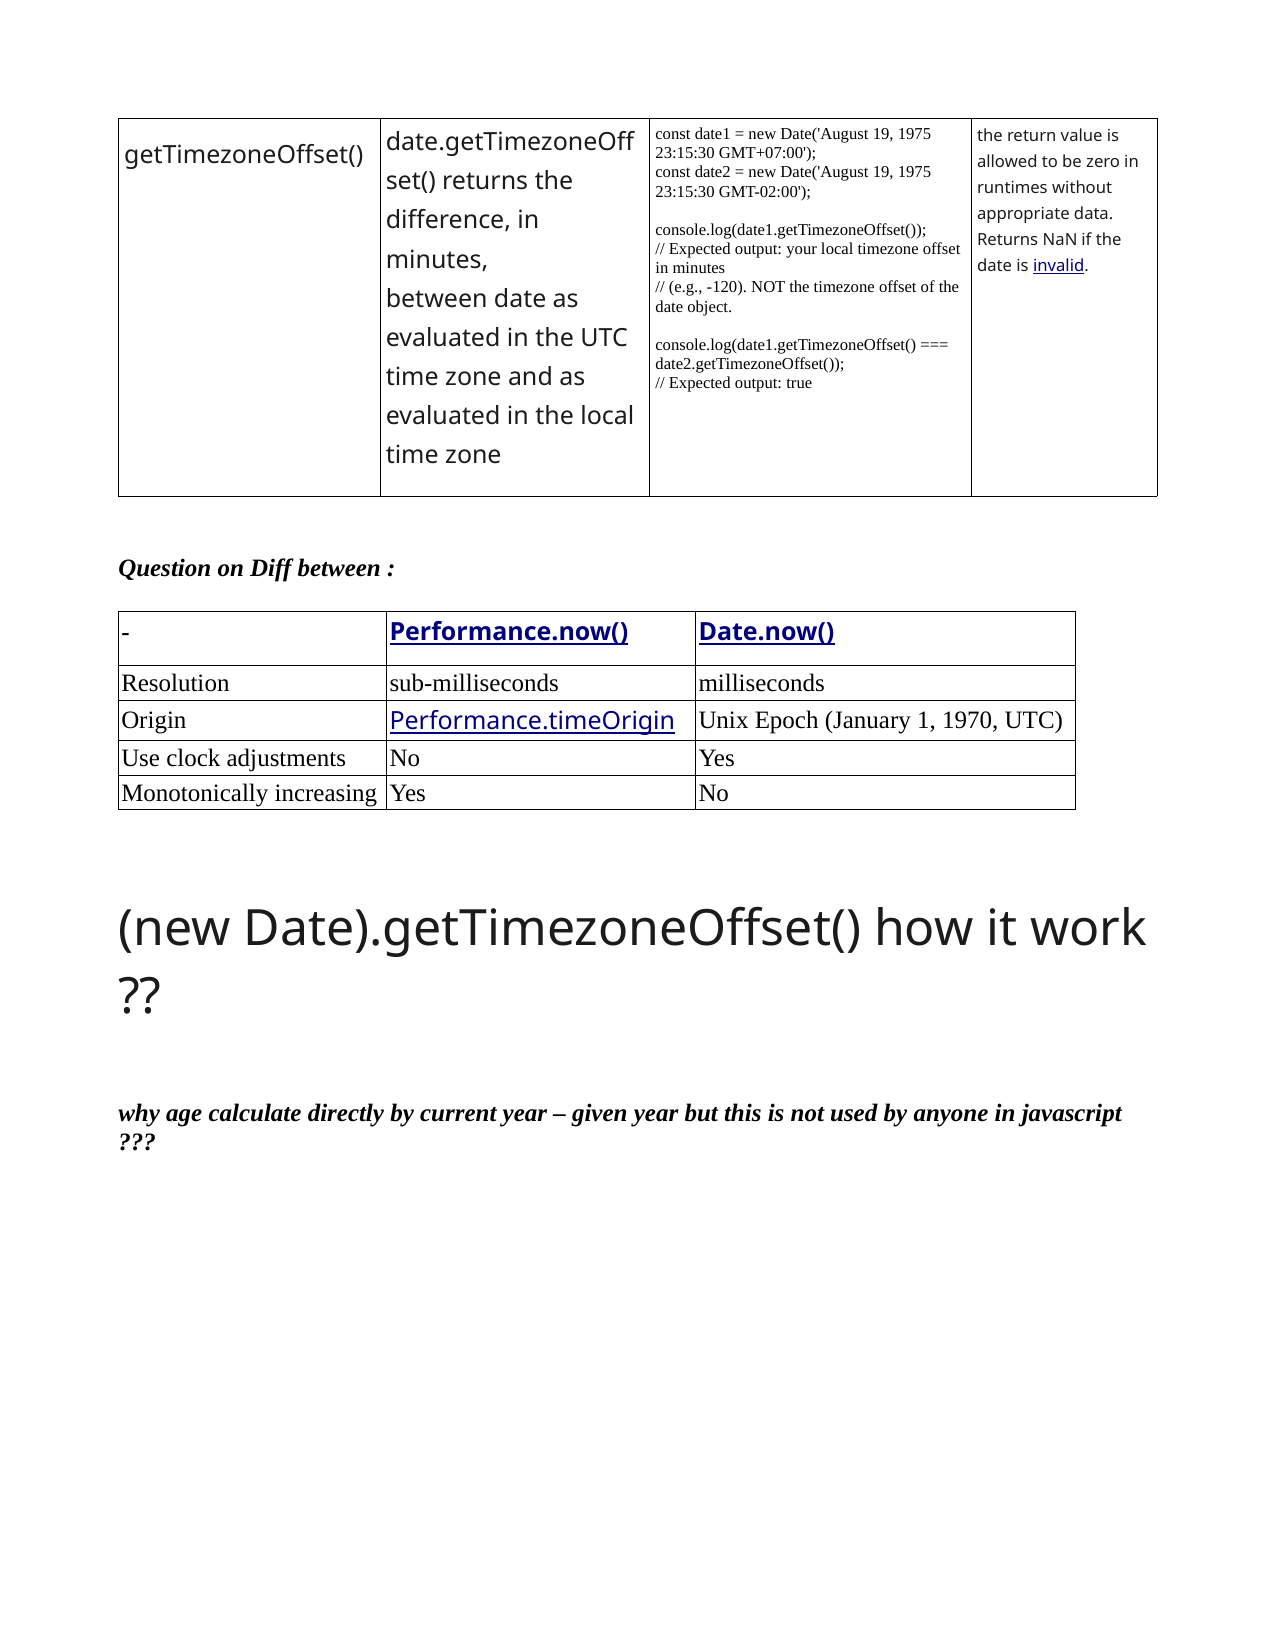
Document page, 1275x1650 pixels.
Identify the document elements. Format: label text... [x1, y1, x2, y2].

table_cell date.getTimezoneOffset() returns the difference, in minutes, between date as evaluated in the UTC time zone and as evaluated in the local time zone [381, 119, 649, 496]
subtitle (new Date).getTimezoneOffset() how it work ?? [118, 892, 1157, 1028]
table_cell const date1 = new Date('August 19, 1975 23:15:30 GMT+07:00'); const date2 = new Date('August 19, 1975 23:15:30 GMT-02:00'); console.log(date1.getTimezoneOffset()); // Expected output: your local timezone offset in minutes // (e.g., -120). NOT the timezone offset of the date object. console.log(date1.getTimezoneOffset() === date2.getTimezoneOffset()); // Expected output: true [650, 119, 971, 496]
table_cell Origin [119, 701, 386, 740]
table_cell Yes [387, 776, 695, 809]
text Question on Diff between : [118, 553, 1157, 582]
table_header - [119, 612, 386, 665]
table_cell getTimezoneOffset() [119, 119, 380, 496]
text ??? [118, 1127, 1157, 1156]
table_cell Resolution [119, 666, 386, 700]
table_cell No [696, 776, 1075, 809]
table_cell Unix Epoch (January 1, 1970, UTC) [696, 701, 1075, 740]
table_cell Use clock adjustments [119, 741, 386, 774]
table_header Performance.now() [387, 612, 695, 665]
table_header Date.now() [696, 612, 1075, 665]
table_cell milliseconds [696, 666, 1075, 700]
table_cell Yes [696, 741, 1075, 774]
table_cell Performance.timeOrigin [387, 701, 695, 740]
table_cell the return value is allowed to be zero in runtimes without appropriate data. Returns NaN if the date is invalid. [972, 119, 1157, 496]
text why age calculate directly by current year – given year but this is not used by anyone in javascript [118, 1098, 1157, 1127]
table_cell sub-milliseconds [387, 666, 695, 700]
table_cell No [387, 741, 695, 774]
table_cell Monotonically increasing [119, 776, 386, 809]
